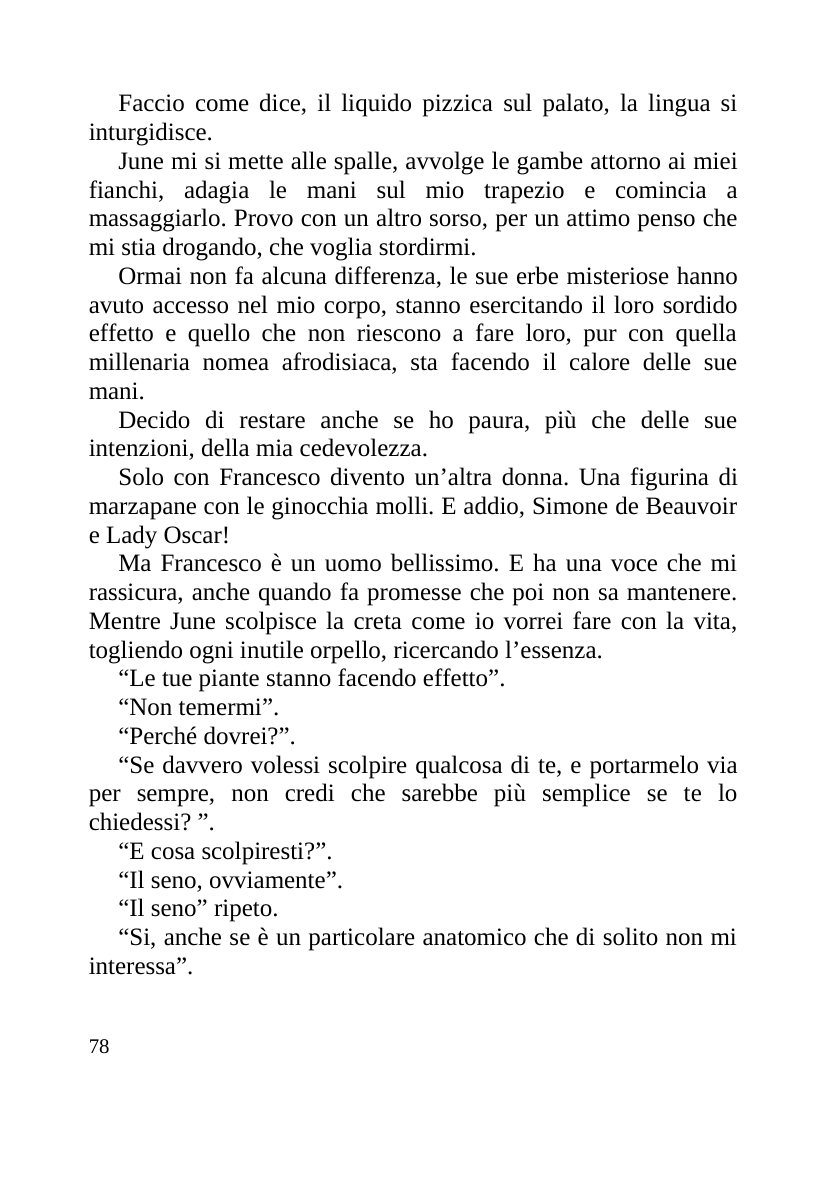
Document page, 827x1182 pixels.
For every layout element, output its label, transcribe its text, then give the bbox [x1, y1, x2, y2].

text “Il seno” ripeto. [88, 893, 738, 922]
text Solo con Francesco divento un’altra donna. Una figurina di marzapane con le ginocchia molli. E addio, Simone de Beauvoir e Lady Oscar! [88, 462, 738, 548]
text Faccio come dice, il liquido pizzica sul palato, la lingua si inturgidisce. [88, 88, 738, 146]
text “Non temermi”. [88, 692, 738, 721]
text “Se davvero volessi scolpire qualcosa di te, e portarmelo via per sempre, non credi che sarebbe più semplice se te lo chiedessi? ”. [88, 750, 738, 836]
text “E cosa scolpiresti?”. [88, 836, 738, 865]
text Decido di restare anche se ho paura, più che delle sue intenzioni, della mia cedevolezza. [88, 405, 738, 462]
text “Perché dovrei?”. [88, 721, 738, 750]
text Ma Francesco è un uomo bellissimo. E ha una voce che mi rassicura, anche quando fa promesse che poi non sa mantenere. Mentre June scolpisce la creta come io vorrei fare con la vita, togliendo ogni inutile orpello, ricercando l’essenza. [88, 548, 738, 663]
text “Il seno, ovviamente”. [88, 865, 738, 893]
text “Si, anche se è un particolare anatomico che di solito non mi interessa”. [88, 922, 738, 980]
text “Le tue piante stanno facendo effetto”. [88, 663, 738, 692]
text June mi si mette alle spalle, avvolge le gambe attorno ai miei fianchi, adagia le mani sul mio trapezio e comincia a massaggiarlo. Provo con un altro sorso, per un attimo penso che mi stia drogando, che voglia stordirmi. [88, 146, 738, 261]
text Ormai non fa alcuna differenza, le sue erbe misteriose hanno avuto accesso nel mio corpo, stanno esercitando il loro sordido effetto e quello che non riescono a fare loro, pur con quella millenaria nomea afrodisiaca, sta facendo il calore delle sue mani. [88, 261, 738, 405]
